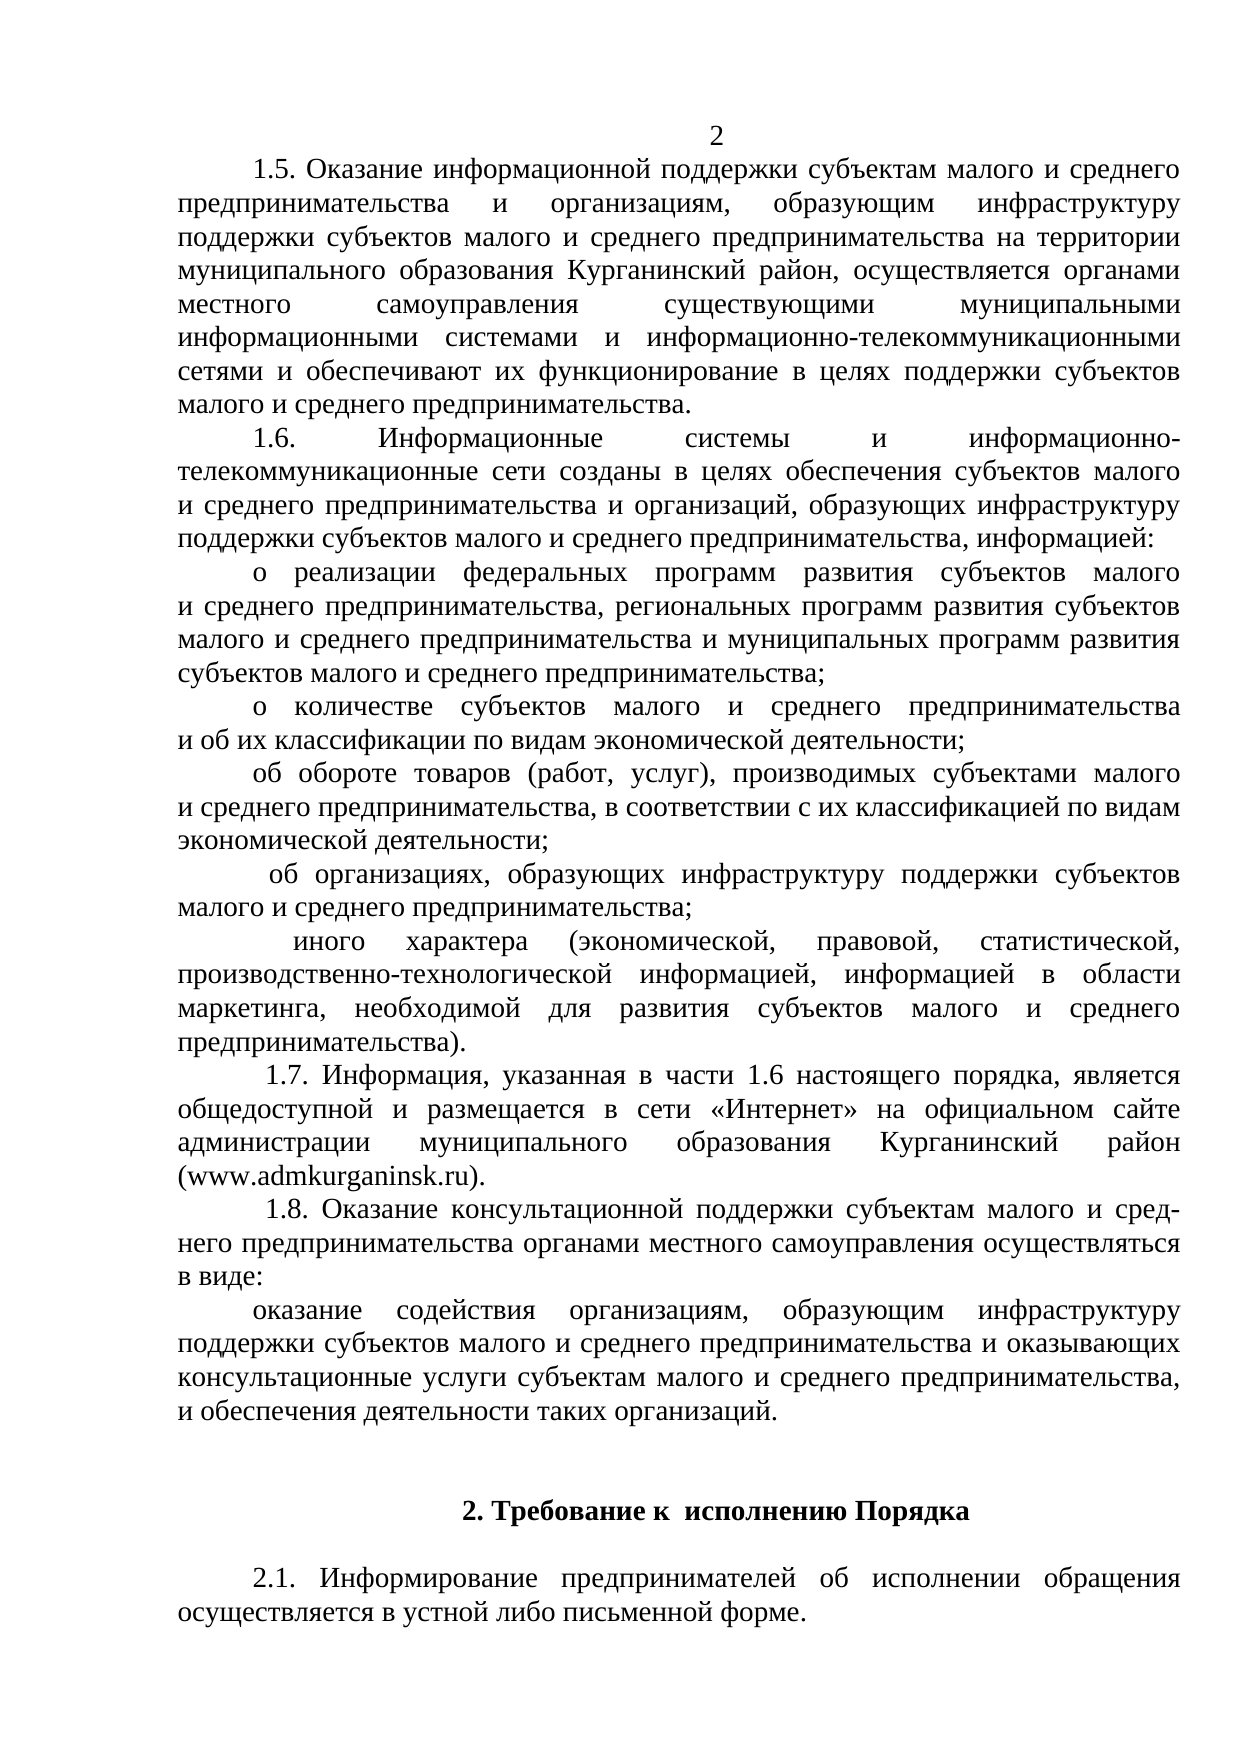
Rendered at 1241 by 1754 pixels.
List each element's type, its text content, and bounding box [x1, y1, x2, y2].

text 1.8. Оказание консультационной поддержки субъектам малого и сред-него предпринимательства органами местного самоуправления осуществляться в виде: [177, 1191, 1181, 1292]
text 2. Требование к исполнению Порядка [177, 1493, 1181, 1527]
text об организациях, образующих инфраструктуру поддержки субъектов малого и среднего предпринимательства; [177, 856, 1181, 923]
text 2 [177, 118, 1181, 152]
text о количестве субъектов малого и среднего предпринимательства и об их классификации по видам экономической деятельности; [177, 688, 1181, 755]
text 1.7. Информация, указанная в части 1.6 настоящего порядка, является общедоступной и размещается в сети «Интернет» на официальном сайте администрации муниципального образования Курганинский район (www.admkurganinsk.ru). [177, 1057, 1181, 1191]
text о реализации федеральных программ развития субъектов малого и среднего предпринимательства, региональных программ развития субъектов малого и среднего предпринимательства и муниципальных программ развития субъектов малого и среднего предпринимательства; [177, 554, 1181, 688]
text 1.6. Информационные системы и информационно-телекоммуникационные сети созданы в целях обеспечения субъектов малого и среднего предпринимательства и организаций, образующих инфраструктуру поддержки субъектов малого и среднего предпринимательства, информацией: [177, 420, 1181, 554]
text 1.5. Оказание информационной поддержки субъектам малого и среднего предпринимательства и организациям, образующим инфраструктуру поддержки субъектов малого и среднего предпринимательства на территории муниципального образования Курганинский район, осуществляется органами местного самоуправления существующими муниципальными информационными системами и информационно-телекоммуникационными сетями и обеспечивают их функционирование в целях поддержки субъектов малого и среднего предпринимательства. [177, 152, 1181, 420]
text 2.1. Информирование предпринимателей об исполнении обращения осуществляется в устной либо письменной форме. [177, 1560, 1181, 1627]
text иного характера (экономической, правовой, статистической, производственно-технологической информацией, информацией в области маркетинга, необходимой для развития субъектов малого и среднего предпринимательства). [177, 923, 1181, 1057]
text оказание содействия организациям, образующим инфраструктуру поддержки субъектов малого и среднего предпринимательства и оказывающих консультационные услуги субъектам малого и среднего предпринимательства, и обеспечения деятельности таких организаций. [177, 1292, 1181, 1426]
text об обороте товаров (работ, услуг), производимых субъектами малого и среднего предпринимательства, в соответствии с их классификацией по видам экономической деятельности; [177, 755, 1181, 856]
